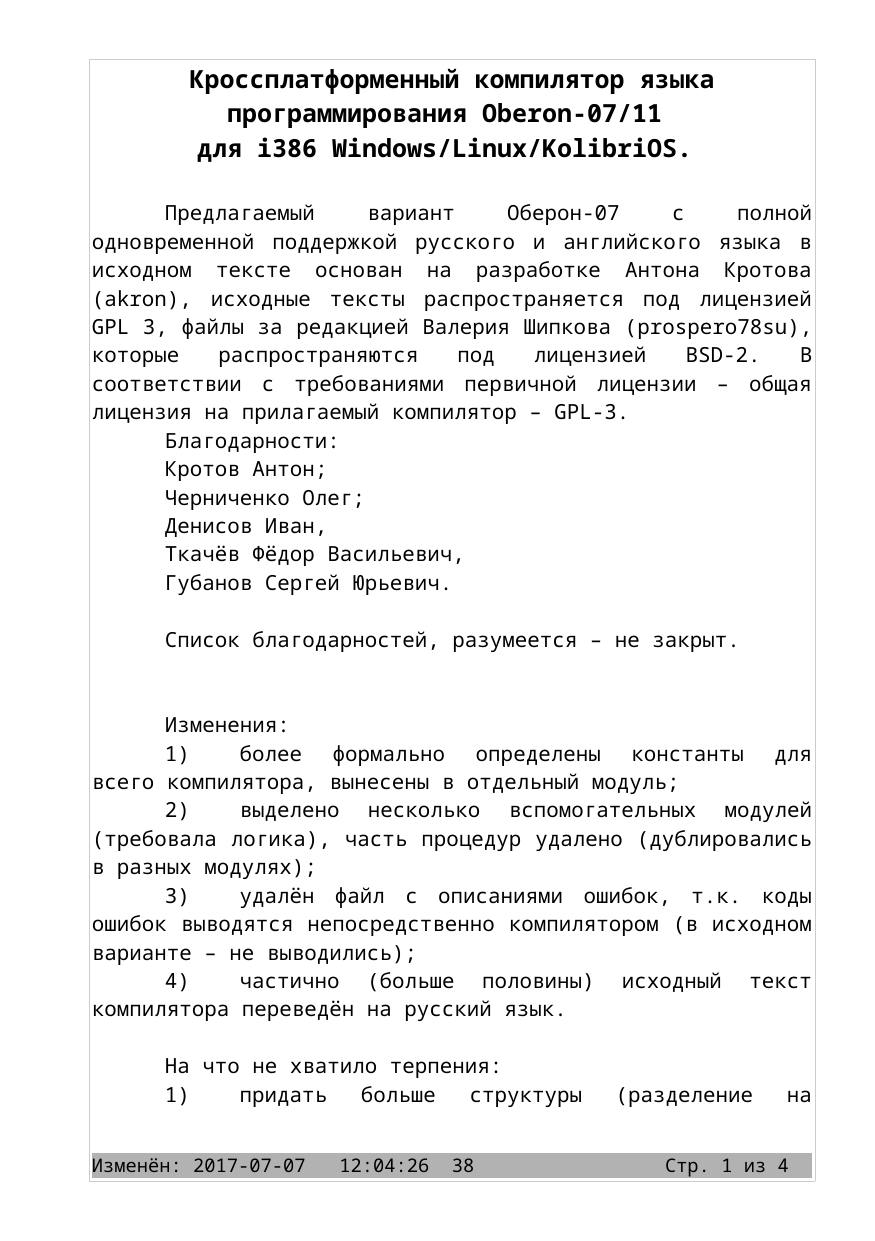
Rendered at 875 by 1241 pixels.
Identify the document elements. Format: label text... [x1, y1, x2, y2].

list выделено несколько вспомогательных модулей (требовала логика), часть процедур удалено (дублировались в разных модулях); [92, 796, 812, 881]
list частично (больше половины) исходный текст компилятора переведён на русский язык. [92, 966, 812, 1023]
text Денисов Иван, [92, 511, 812, 539]
text Благодарности: [92, 426, 812, 454]
text Кротов Антон; [92, 454, 812, 483]
text Изменения: [92, 710, 812, 739]
text Черниченко Олег; [92, 483, 812, 511]
list придать больше структуры (разделение на [92, 1080, 812, 1108]
list удалён файл с описаниями ошибок, т.к. коды ошибок выводятся непосредственно компилятором (в исходном варианте – не выводились); [92, 881, 812, 966]
text Предлагаемый вариант Оберон-07 с полной одновременной поддержкой русского и английского языка в исходном тексте основан на разработке Антона Кротова (akron), исходные тексты распространяется под лицензией GPL 3, файлы за редакцией Валерия Шипкова (prospero78su), которые распространяются под лицензией BSD-2. В соответствии с требованиями первичной лицензии – общая лицензия на прилагаемый компилятор – GPL-3. [92, 198, 812, 426]
text Список благодарностей, разумеется – не закрыт. [92, 625, 812, 653]
text Кроссплатформенный компилятор языка программирования Oberon-07/11 [92, 62, 812, 130]
text для i386 Windows/Linux/KolibriOS. [92, 130, 812, 164]
text Губанов Сергей Юрьевич. [92, 568, 812, 596]
text Ткачёв Фёдор Васильевич, [92, 539, 812, 568]
list более формально определены константы для всего компилятора, вынесены в отдельный модуль; [92, 739, 812, 796]
text На что не хватило терпения: [92, 1051, 812, 1080]
